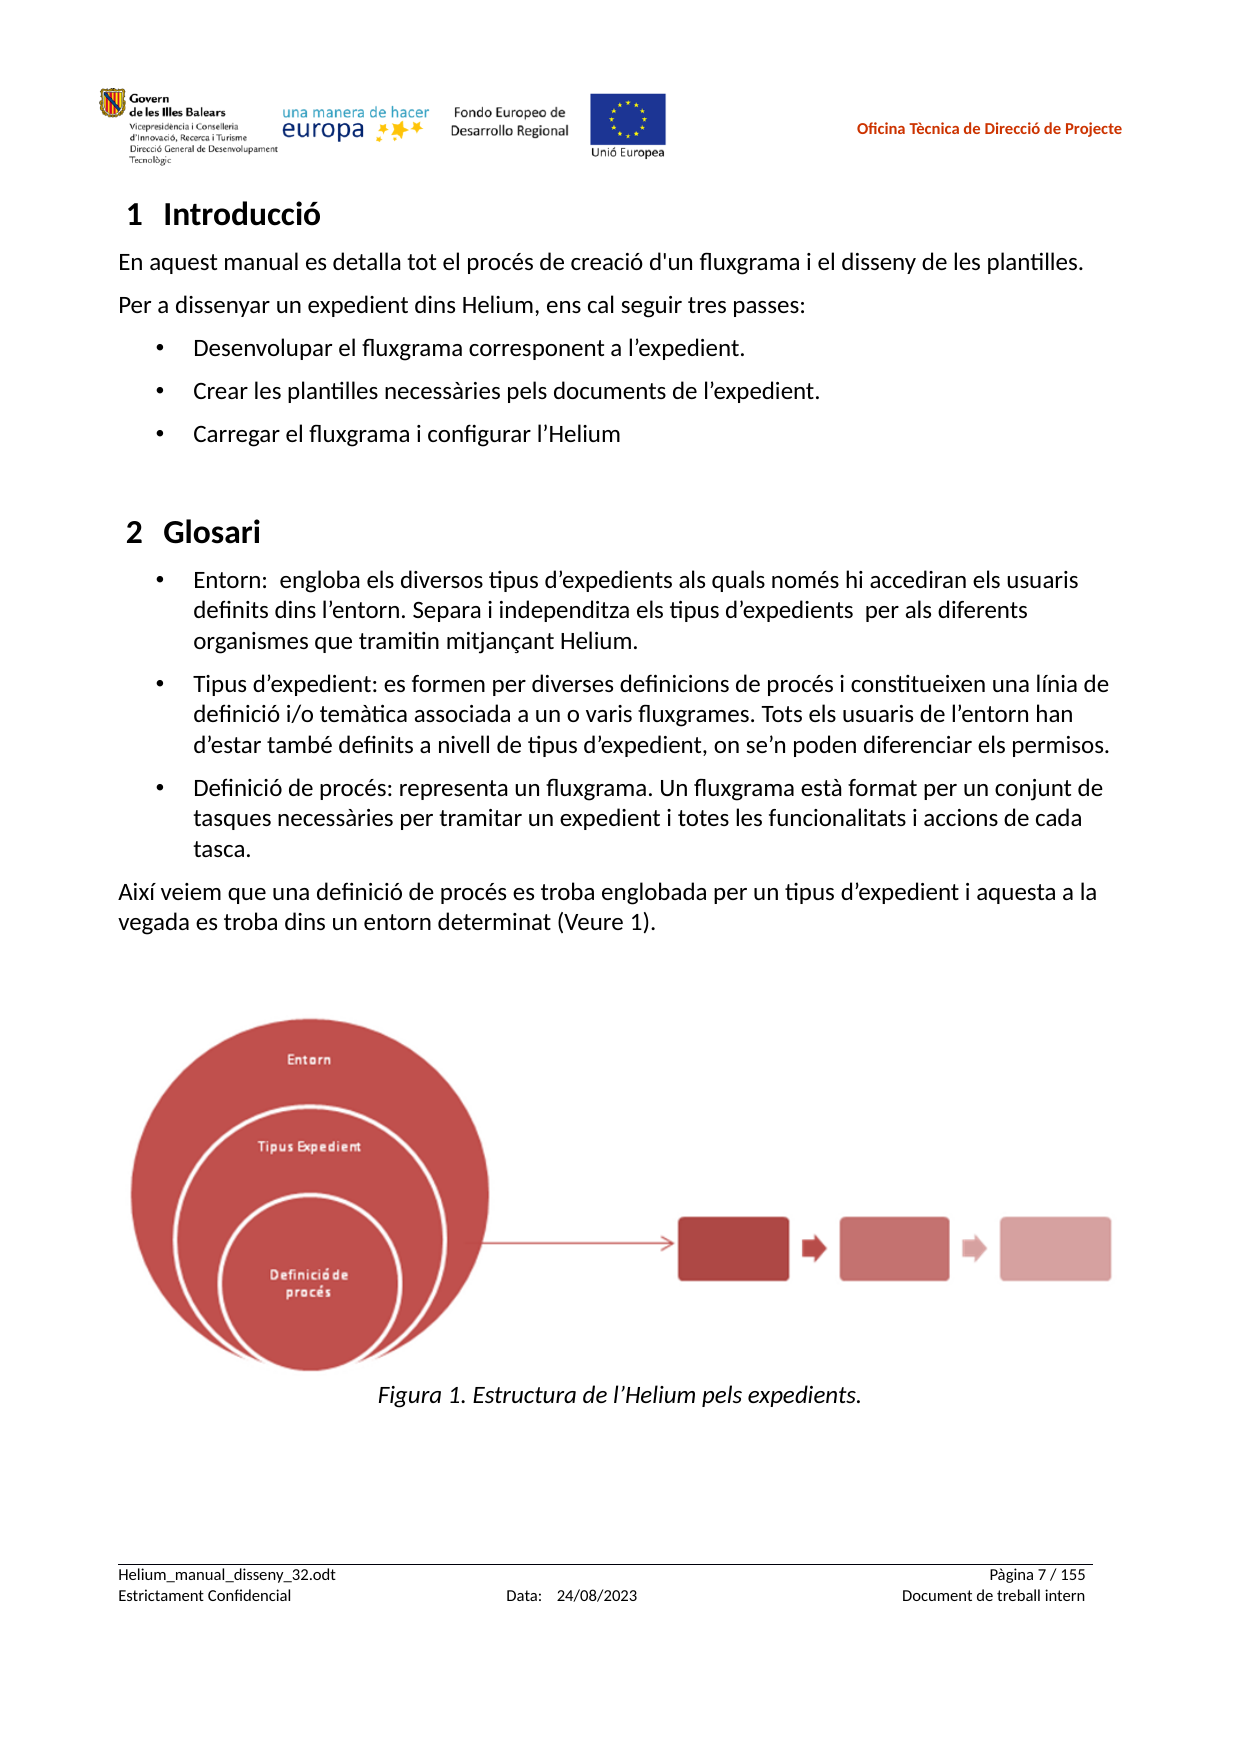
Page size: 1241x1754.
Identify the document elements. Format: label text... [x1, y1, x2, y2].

subtitle Glosari [118, 510, 1122, 551]
picture [99, 87, 668, 166]
picture [118, 1005, 1123, 1380]
text En aquest manual es detalla tot el procés de creació d'un fluxgrama i el disseny de les plantilles. [118, 246, 1122, 277]
list Carregar el fluxgrama i configurar l’Helium [156, 418, 1122, 449]
list Crear les plantilles necessàries pels documents de l’expedient. [156, 375, 1122, 406]
text Així veiem que una definició de procés es troba englobada per un tipus d’expedient i aquesta a la vegada es troba dins un entorn determinat (Veure 1). [118, 876, 1122, 937]
list Entorn: engloba els diversos tipus d’expedients als quals només hi accediran els usuaris definits dins l’entorn. Separa i independitza els tipus d’expedients per als diferents organismes que tramitin mitjançant Helium. [156, 564, 1122, 655]
list Tipus d’expedient: es formen per diverses definicions de procés i constitueixen una línia de definició i/o temàtica associada a un o varis fluxgrames. Tots els usuaris de l’entorn han d’estar també definits a nivell de tipus d’expedient, on se’n poden diferenciar els permisos. [156, 668, 1122, 759]
list Definició de procés: representa un fluxgrama. Un fluxgrama està format per un conjunt de tasques necessàries per tramitar un expedient i totes les funcionalitats i accions de cada tasca. [156, 772, 1122, 863]
subtitle Introducció [118, 193, 1122, 234]
list Desenvolupar el fluxgrama corresponent a l’expedient. [156, 332, 1122, 363]
text Per a dissenyar un expedient dins Helium, ens cal seguir tres passes: [118, 289, 1122, 320]
text Figura 1. Estructura de l’Helium pels expedients. [118, 1380, 1122, 1410]
